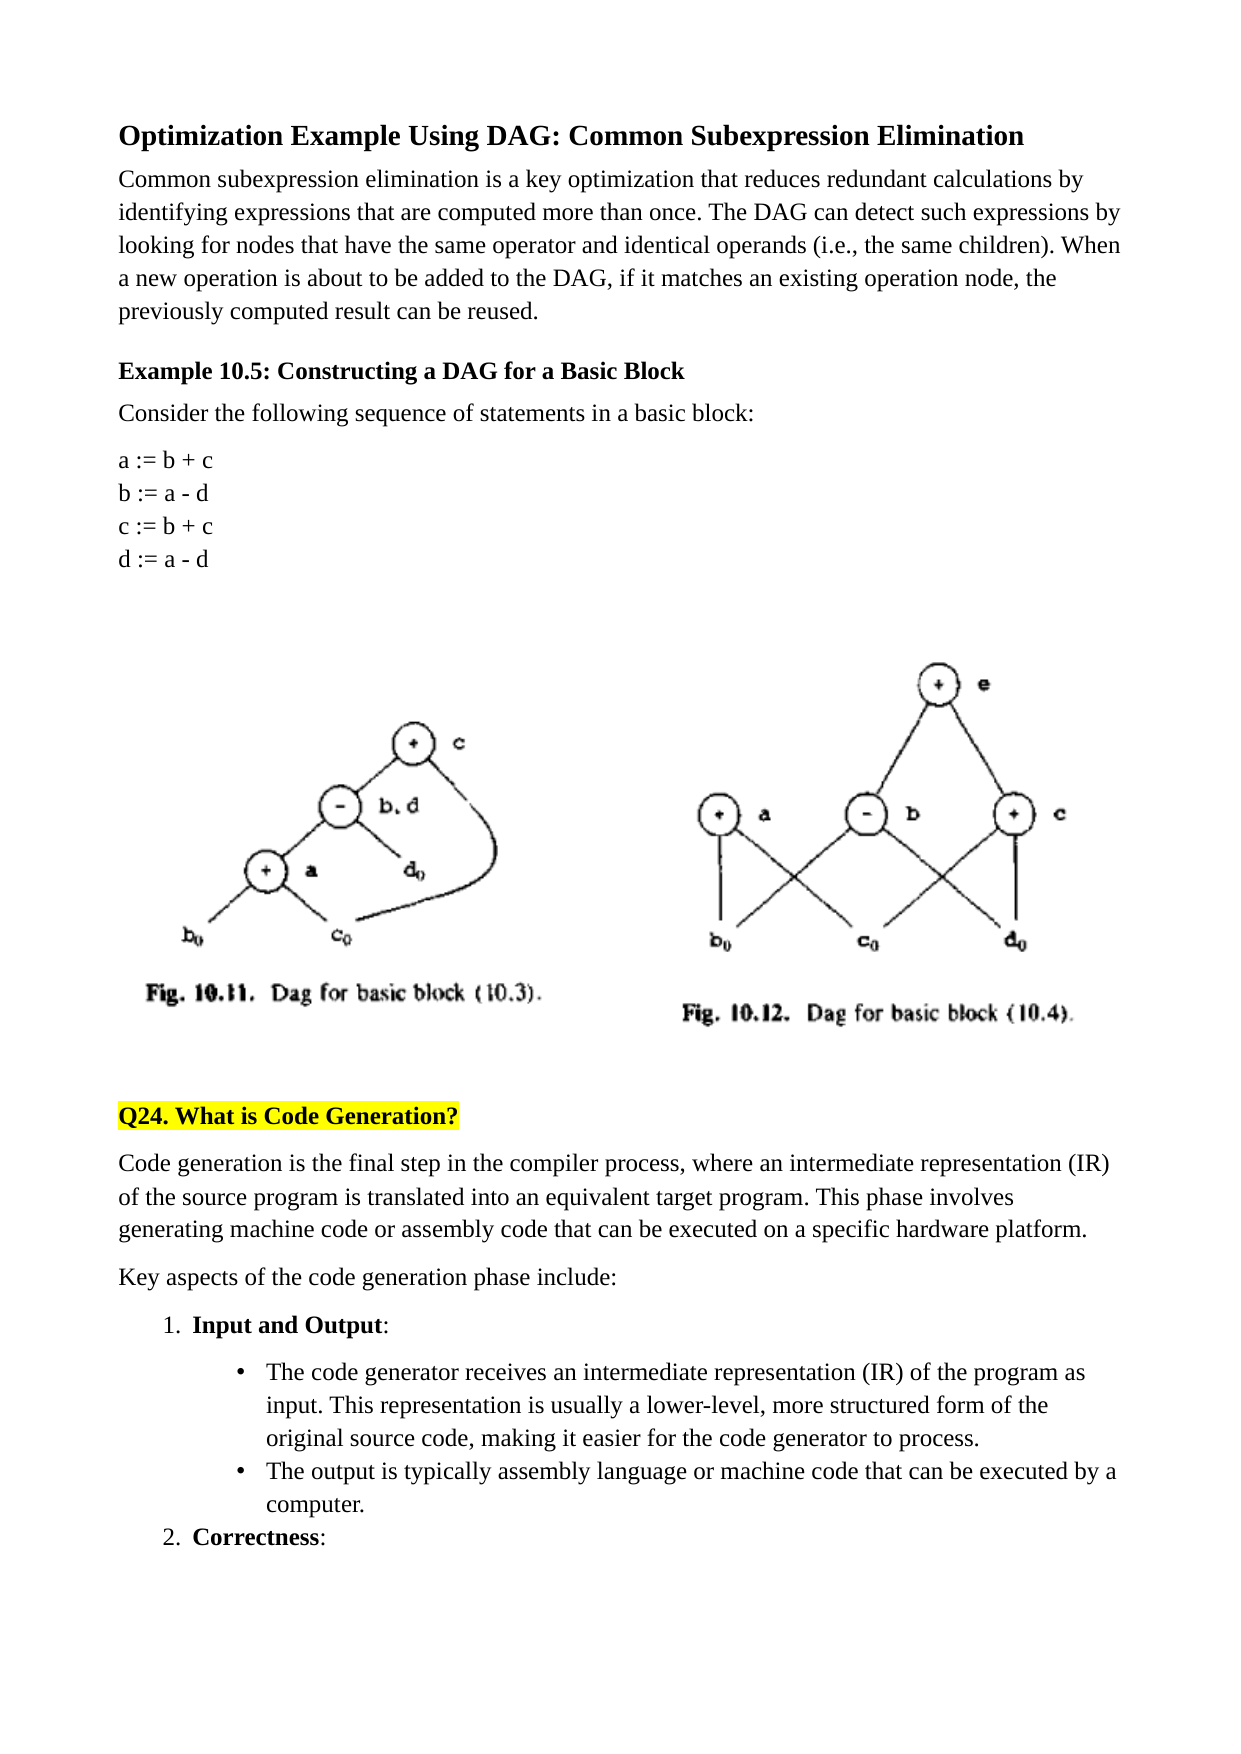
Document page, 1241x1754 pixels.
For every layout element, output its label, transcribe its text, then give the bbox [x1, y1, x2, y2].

list Input and Output: [162, 1310, 1122, 1338]
text Q24. What is Code Generation? [118, 1101, 1122, 1130]
list The code generator receives an intermediate representation (IR) of the program as input. This representation is usually a lower-level, more structured form of the original source code, making it easier for the code generator to process. [236, 1357, 1122, 1452]
picture [86, 686, 592, 1029]
text Code generation is the final step in the compiler process, where an intermediate representation (IR) of the source program is translated into an equivalent target program. This phase involves generating machine code or assembly code that can be executed on a specific hardware platform. [118, 1148, 1122, 1243]
text Consider the following sequence of statements in a basic block: [118, 398, 1122, 426]
subtitle Example 10.5: Constructing a DAG for a Basic Block [118, 356, 1122, 385]
subtitle Optimization Example Using DAG: Common Subexpression Elimination [118, 118, 1122, 152]
picture [630, 636, 1173, 1049]
text a := b + c b := a - d c := b + c d := a - d [118, 445, 1122, 606]
list Correctness: [162, 1522, 1122, 1551]
list The output is typically assembly language or machine code that can be executed by a computer. [236, 1456, 1122, 1518]
text Key aspects of the code generation phase include: [118, 1262, 1122, 1291]
text Common subexpression elimination is a key optimization that reduces redundant calculations by identifying expressions that are computed more than once. The DAG can detect such expressions by looking for nodes that have the same operator and identical operands (i.e., the same children). When a new operation is about to be added to the DAG, if it matches an existing operation node, the previously computed result can be reused. [118, 164, 1122, 325]
